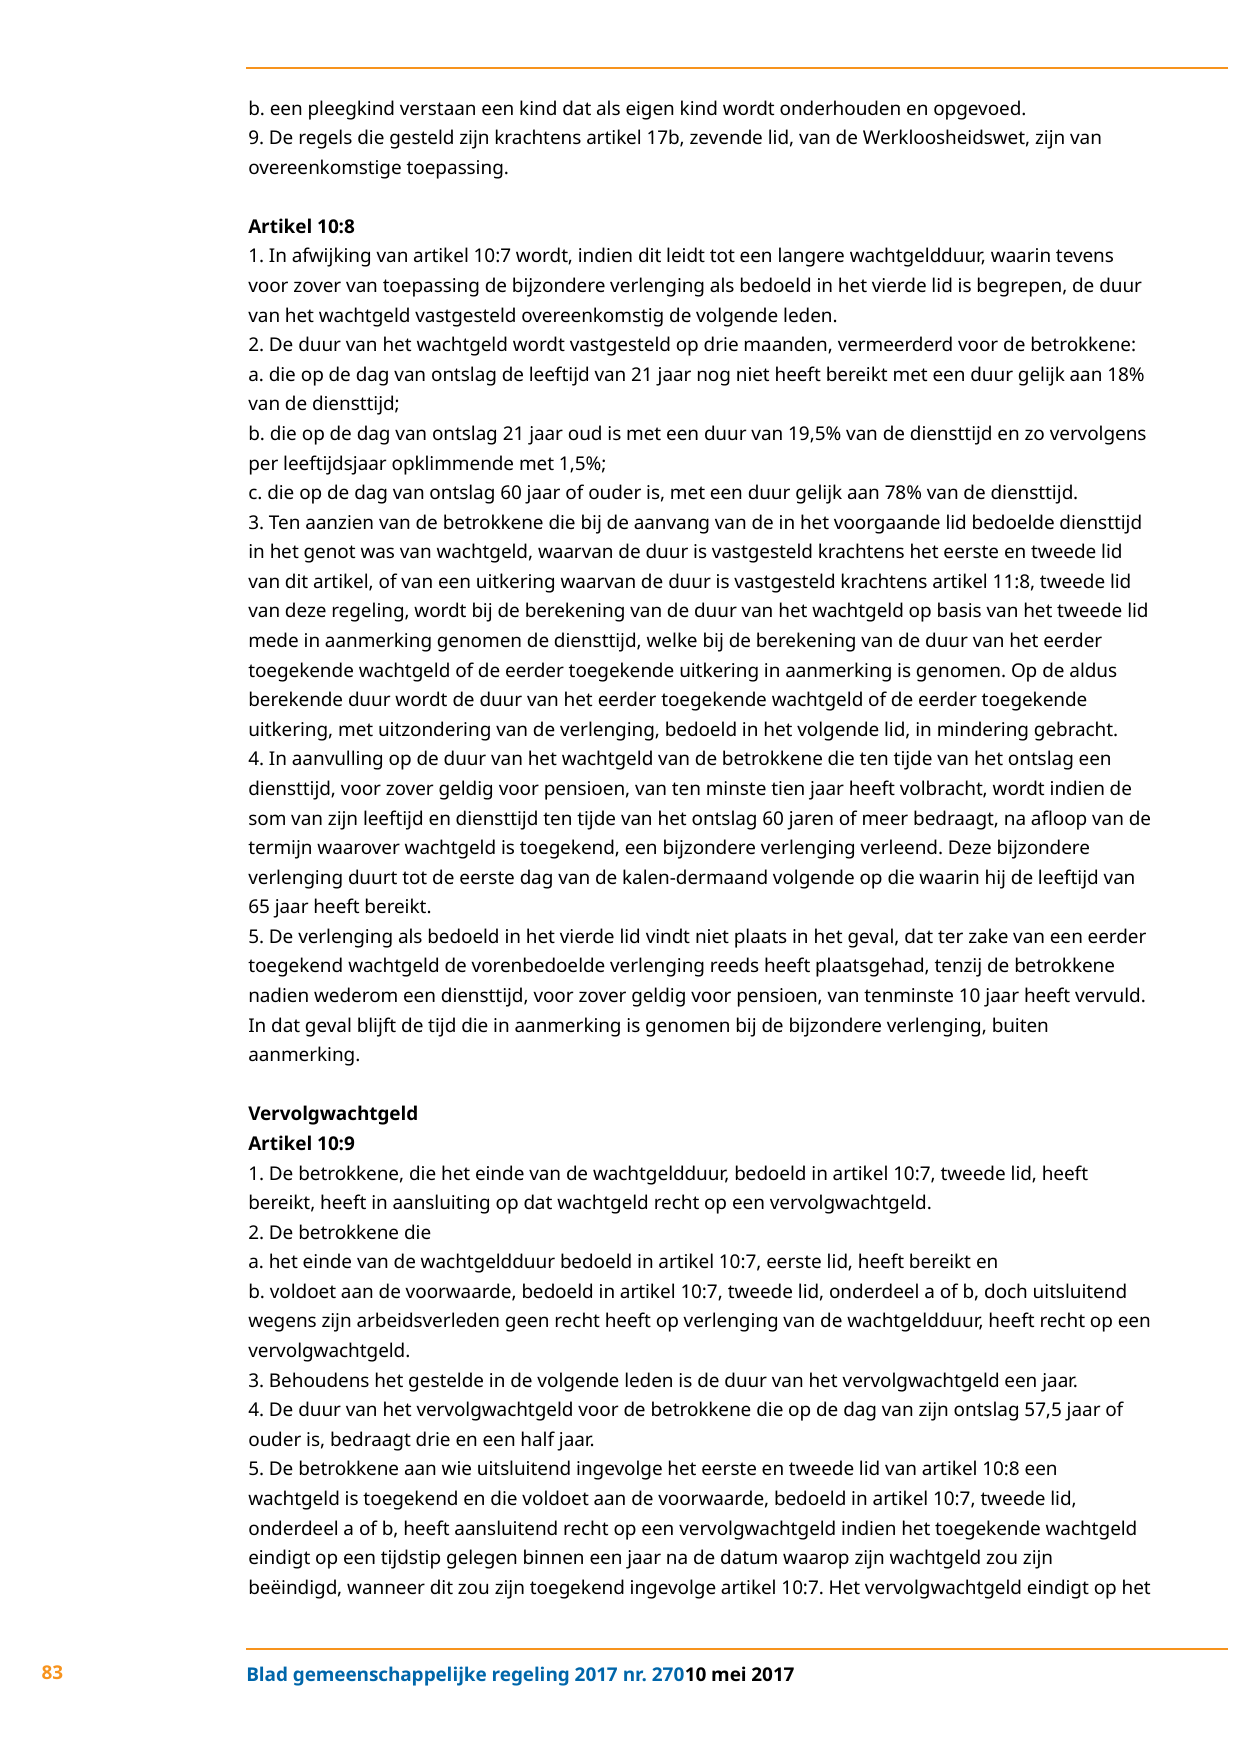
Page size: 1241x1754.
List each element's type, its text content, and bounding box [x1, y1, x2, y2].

text b. een pleegkind verstaan een kind dat als eigen kind wordt onderhouden en opgevoed. [248, 95, 1152, 121]
text 2. De duur van het wachtgeld wordt vastgesteld op drie maanden, vermeerderd voor de betrokkene: [248, 331, 1152, 357]
text 1. In afwijking van artikel 10:7 wordt, indien dit leidt tot een langere wachtgeldduur, waarin tevens voor zover van toepassing de bijzondere verlenging als bedoeld in het vierde lid is begrepen, de duur van het wachtgeld vastgesteld overeenkomstig de volgende leden. [248, 243, 1152, 328]
text 9. De regels die gesteld zijn krachtens artikel 17b, zevende lid, van de Werkloosheidswet, zijn van overeenkomstige toepassing. [248, 124, 1152, 180]
picture [41, 47, 231, 172]
text b. voldoet aan de voorwaarde, bedoeld in artikel 10:7, tweede lid, onderdeel a of b, doch uitsluitend wegens zijn arbeidsverleden geen recht heeft op verlenging van de wachtgeldduur, heeft recht op een vervolgwachtgeld. [248, 1278, 1152, 1363]
text 4. In aanvulling op de duur van het wachtgeld van de betrokkene die ten tijde van het ontslag een diensttijd, voor zover geldig voor pensioen, van ten minste tien jaar heeft volbracht, wordt indien de som van zijn leeftijd en diensttijd ten tijde van het ontslag 60 jaren of meer bedraagt, na afloop van de termijn waarover wachtgeld is toegekend, een bijzondere verlenging verleend. Deze bijzondere verlenging duurt tot de eerste dag van de kalen-dermaand volgende op die waarin hij de leeftijd van 65 jaar heeft bereikt. [248, 746, 1152, 919]
text b. die op de dag van ontslag 21 jaar oud is met een duur van 19,5% van de diensttijd en zo vervolgens per leeftijdsjaar opklimmende met 1,5%; [248, 420, 1152, 476]
text 5. De betrokkene aan wie uitsluitend ingevolge het eerste en tweede lid van artikel 10:8 een wachtgeld is toegekend en die voldoet aan de voorwaarde, bedoeld in artikel 10:7, tweede lid, onderdeel a of b, heeft aansluitend recht op een vervolgwachtgeld indien het toegekende wachtgeld eindigt op een tijdstip gelegen binnen een jaar na de datum waarop zijn wachtgeld zou zijn beëindigd, wanneer dit zou zijn toegekend ingevolge artikel 10:7. Het vervolgwachtgeld eindigt op het [248, 1456, 1152, 1600]
text 1. De betrokkene, die het einde van de wachtgeldduur, bedoeld in artikel 10:7, tweede lid, heeft bereikt, heeft in aansluiting op dat wachtgeld recht op een vervolgwachtgeld. [248, 1160, 1152, 1215]
text Vervolgwachtgeld [248, 1101, 1152, 1126]
text 2. De betrokkene die [248, 1219, 1152, 1245]
text Artikel 10:9 [248, 1130, 1152, 1156]
text 5. De verlenging als bedoeld in het vierde lid vindt niet plaats in het geval, dat ter zake van een eerder toegekend wachtgeld de vorenbedoelde verlenging reeds heeft plaatsgehad, tenzij de betrokkene nadien wederom een diensttijd, voor zover geldig voor pensioen, van tenminste 10 jaar heeft vervuld. In dat geval blijft de tijd die in aanmerking is genomen bij de bijzondere verlenging, buiten aanmerking. [248, 923, 1152, 1067]
text Artikel 10:8 [248, 213, 1152, 239]
text 4. De duur van het vervolgwachtgeld voor de betrokkene die op de dag van zijn ontslag 57,5 jaar of ouder is, bedraagt drie en een half jaar. [248, 1396, 1152, 1452]
text 3. Behoudens het gestelde in de volgende leden is de duur van het vervolgwachtgeld een jaar. [248, 1367, 1152, 1393]
text 3. Ten aanzien van de betrokkene die bij de aanvang van de in het voorgaande lid bedoelde diensttijd in het genot was van wachtgeld, waarvan de duur is vastgesteld krachtens het eerste en tweede lid van dit artikel, of van een uitkering waarvan de duur is vastgesteld krachtens artikel 11:8, tweede lid van deze regeling, wordt bij de berekening van de duur van het wachtgeld op basis van het tweede lid mede in aanmerking genomen de diensttijd, welke bij de berekening van de duur van het eerder toegekende wachtgeld of de eerder toegekende uitkering in aanmerking is genomen. Op de aldus berekende duur wordt de duur van het eerder toegekende wachtgeld of de eerder toegekende uitkering, met uitzondering van de verlenging, bedoeld in het volgende lid, in mindering gebracht. [248, 509, 1152, 742]
text a. het einde van de wachtgeldduur bedoeld in artikel 10:7, eerste lid, heeft bereikt en [248, 1248, 1152, 1274]
text a. die op de dag van ontslag de leeftijd van 21 jaar nog niet heeft bereikt met een duur gelijk aan 18% van de diensttijd; [248, 361, 1152, 416]
text c. die op de dag van ontslag 60 jaar of ouder is, met een duur gelijk aan 78% van de diensttijd. [248, 479, 1152, 505]
